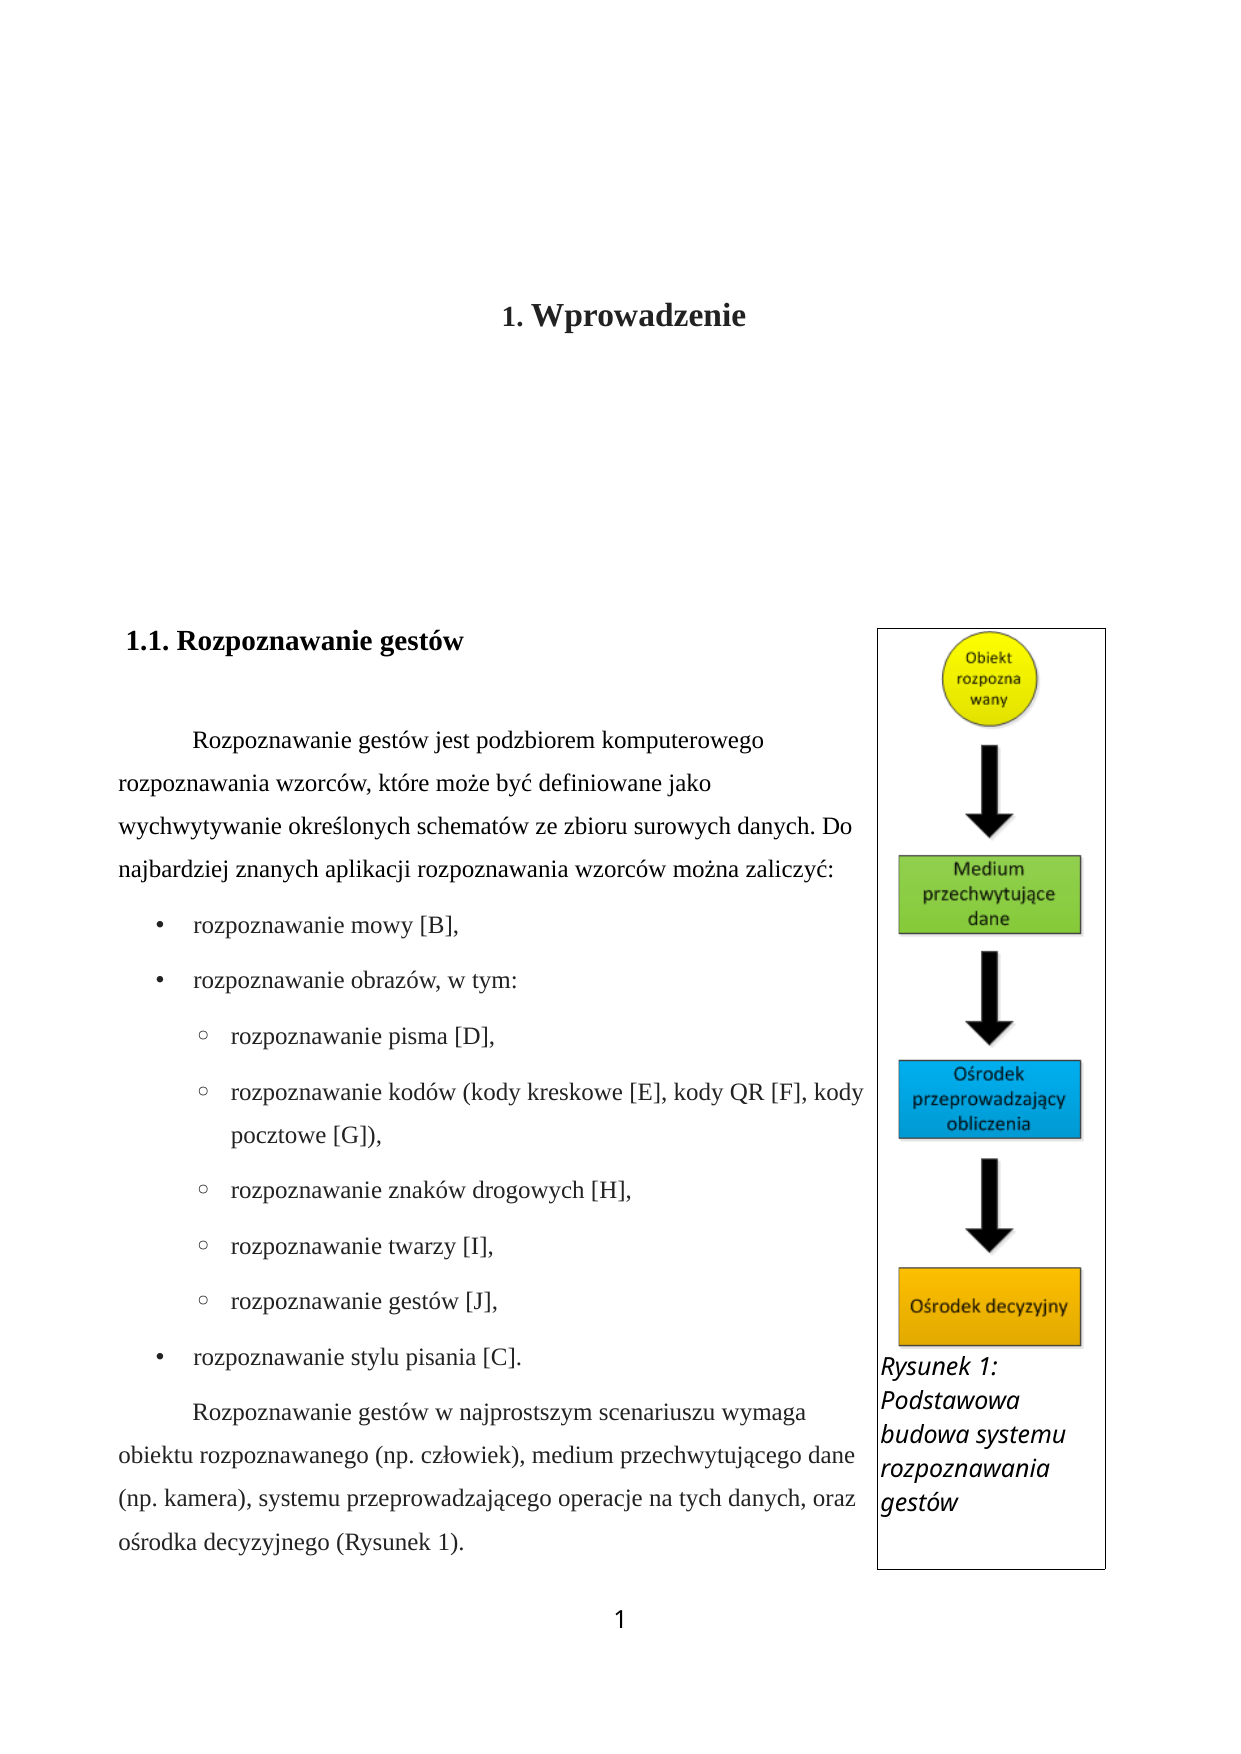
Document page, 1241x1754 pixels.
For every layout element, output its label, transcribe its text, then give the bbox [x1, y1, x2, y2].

list rozpoznawanie stylu pisania [C]. [156, 1342, 877, 1371]
list [1106, 910, 1122, 939]
list rozpoznawanie twarzy [I], [193, 1231, 877, 1259]
list rozpoznawanie kodów (kody kreskowe [E], kody QR [F], kody pocztowe [G]), [193, 1077, 877, 1148]
list rozpoznawanie obrazów, w tym: [156, 966, 877, 994]
text Rozpoznawanie gestów w najprostszym scenariuszu wymaga obiektu rozpoznawanego (np. człowiek), medium przechwytującego dane (np. kamera), systemu przeprowadzającego operacje na tych danych, oraz ośrodka decyzyjnego (Rysunek 1). [118, 1397, 877, 1555]
text Rozpoznawanie gestów jest podzbiorem komputerowego rozpoznawania wzorców, które może być definiowane jako wychwytywanie określonych schematów ze zbioru surowych danych. Do najbardziej znanych aplikacji rozpoznawania wzorców można zaliczyć: [118, 725, 877, 883]
list rozpoznawanie gestów [J], [193, 1286, 877, 1315]
list rozpoznawanie pisma [D], [193, 1021, 877, 1050]
subtitle [878, 629, 1105, 1569]
subtitle Wprowadzenie [118, 295, 1122, 334]
list rozpoznawanie mowy [B], [156, 910, 877, 939]
subtitle Rozpoznawanie gestów [118, 623, 1122, 657]
picture [898, 631, 1084, 1349]
text Rysunek 1: Podstawowa budowa systemu rozpoznawania gestów [880, 1349, 1102, 1519]
list rozpoznawanie znaków drogowych [H], [193, 1175, 877, 1204]
